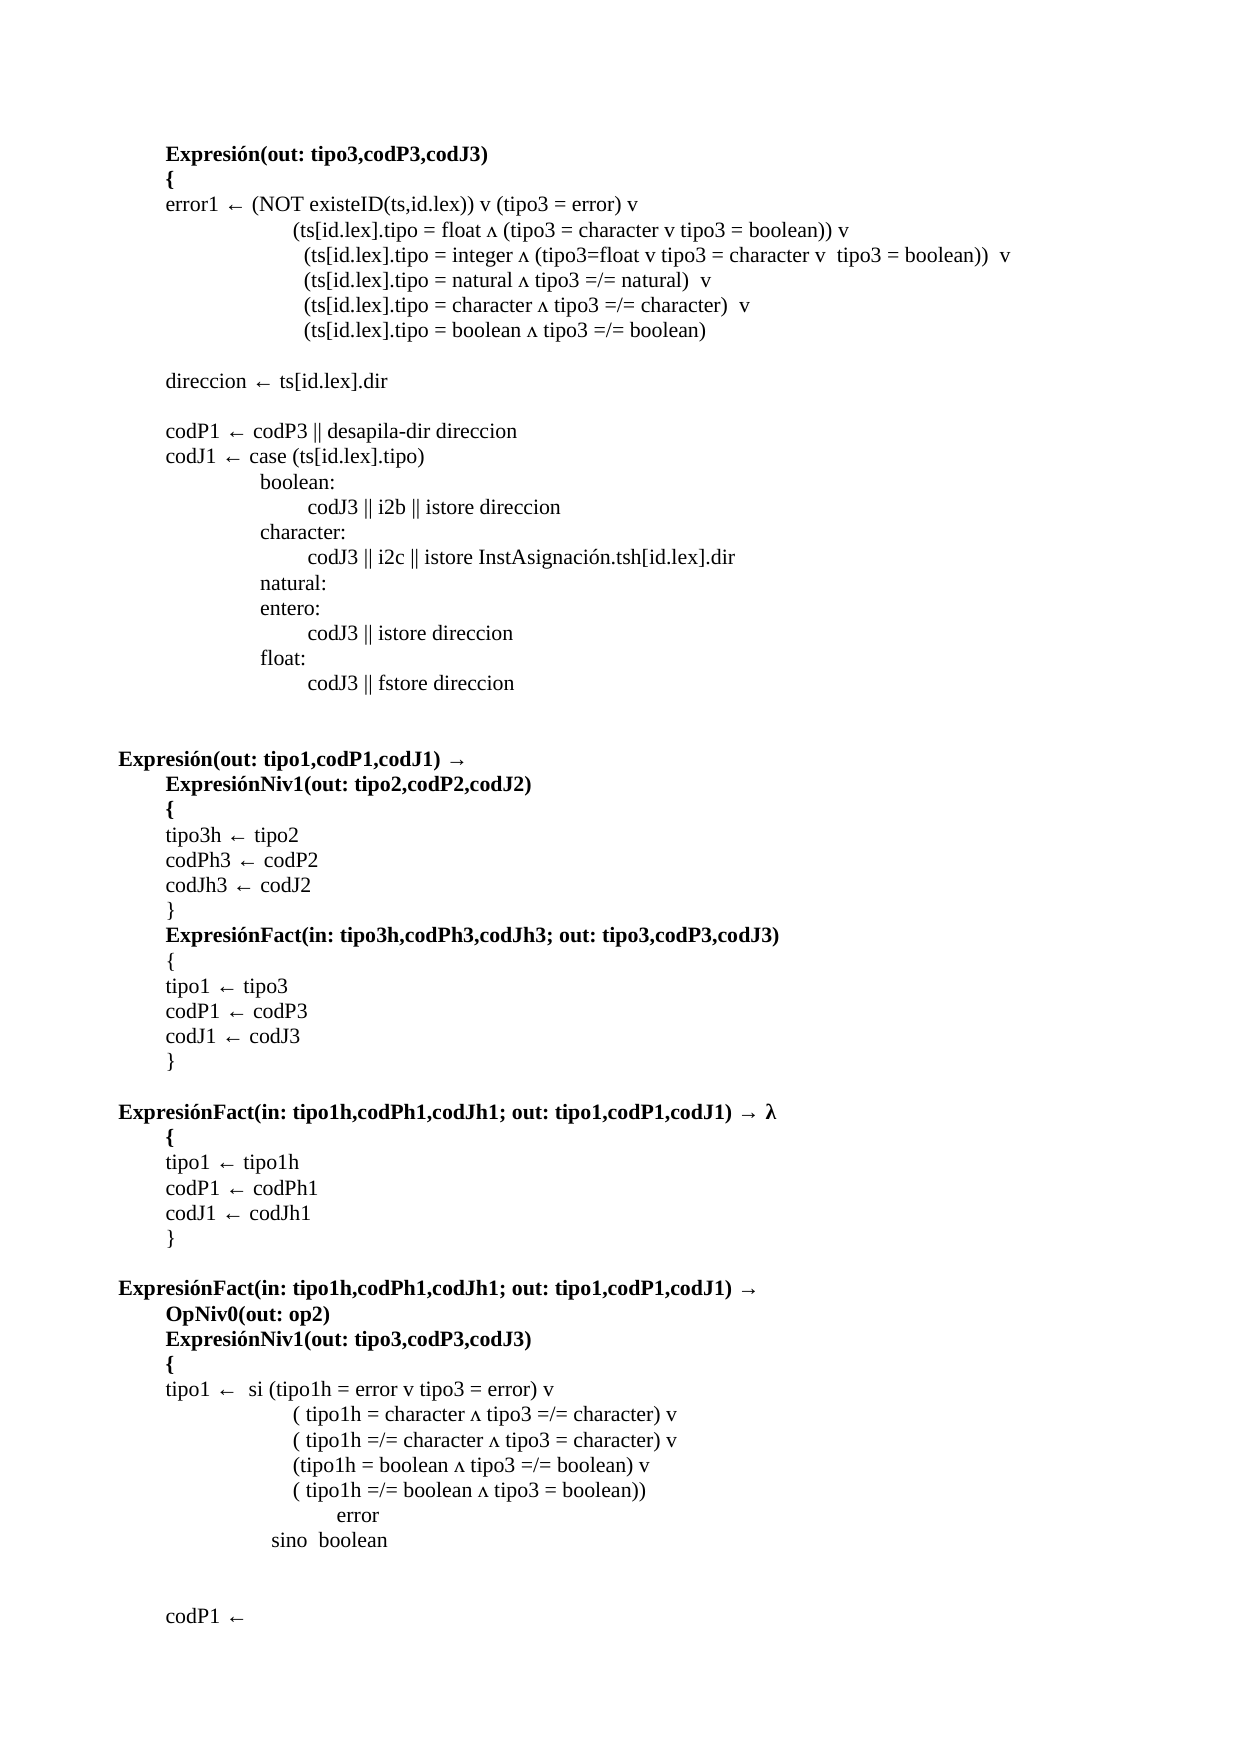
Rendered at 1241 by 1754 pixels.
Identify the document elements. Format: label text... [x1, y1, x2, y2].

text ( tipo1h =/= boolean ᴧ tipo3 = boolean)) [118, 1477, 1122, 1502]
text codJ3 || i2b || istore direccion [118, 494, 1122, 519]
text ExpresiónNiv1(out: tipo3,codP3,codJ3) [118, 1326, 1122, 1351]
text codJ3 || i2c || istore InstAsignación.tsh[id.lex].dir [118, 544, 1122, 569]
text direccion ← ts[id.lex].dir [118, 368, 1122, 393]
text ExpresiónFact(in: tipo3h,codPh3,codJh3; out: tipo3,codP3,codJ3) [118, 922, 1122, 948]
text (ts[id.lex].tipo = boolean ᴧ tipo3 =/= boolean) [118, 317, 1122, 343]
text tipo3h ← tipo2 [118, 822, 1122, 847]
text } [118, 897, 1122, 922]
text tipo1 ← tipo3 [118, 973, 1122, 998]
text codJ1 ← codJh1 [118, 1200, 1122, 1225]
text error [118, 1502, 1122, 1527]
text (tipo1h = boolean ᴧ tipo3 =/= boolean) v [118, 1452, 1122, 1477]
text Expresión(out: tipo3,codP3,codJ3) [118, 141, 1122, 166]
text ExpresiónFact(in: tipo1h,codPh1,codJh1; out: tipo1,codP1,codJ1) → λ [118, 1099, 1122, 1124]
text codP1 ← codPh1 [118, 1174, 1122, 1200]
text ExpresiónNiv1(out: tipo2,codP2,codJ2) [118, 771, 1122, 796]
text codJ3 || istore direccion [118, 620, 1122, 645]
text OpNiv0(out: op2) [118, 1301, 1122, 1326]
text { [118, 1124, 1122, 1149]
text codJ1 ← case (ts[id.lex].tipo) [118, 443, 1122, 469]
text ( tipo1h =/= character ᴧ tipo3 = character) v [118, 1427, 1122, 1452]
text ( tipo1h = character ᴧ tipo3 =/= character) v [118, 1401, 1122, 1427]
text codJh3 ← codJ2 [118, 872, 1122, 897]
text { [118, 948, 1122, 973]
text boolean: [118, 469, 1122, 494]
text natural: [118, 569, 1122, 595]
text sino boolean [118, 1527, 1122, 1553]
text } [118, 1048, 1122, 1074]
text { [118, 796, 1122, 822]
text { [118, 1351, 1122, 1376]
text (ts[id.lex].tipo = natural ᴧ tipo3 =/= natural) v [118, 267, 1122, 292]
text codJ3 || fstore direccion [118, 670, 1122, 696]
text ExpresiónFact(in: tipo1h,codPh1,codJh1; out: tipo1,codP1,codJ1) → [118, 1275, 1122, 1301]
text Expresión(out: tipo1,codP1,codJ1) → [118, 746, 1122, 771]
text (ts[id.lex].tipo = integer ᴧ (tipo3=float v tipo3 = character v tipo3 = boolean)) v [118, 242, 1122, 267]
text codP1 ← [118, 1603, 1122, 1628]
text error1 ← (NOT existeID(ts,id.lex)) v (tipo3 = error) v [118, 191, 1122, 217]
text (ts[id.lex].tipo = float ᴧ (tipo3 = character v tipo3 = boolean)) v [118, 217, 1122, 242]
text codJ1 ← codJ3 [118, 1023, 1122, 1048]
text character: [118, 519, 1122, 544]
text float: [118, 645, 1122, 670]
text codPh3 ← codP2 [118, 847, 1122, 872]
text (ts[id.lex].tipo = character ᴧ tipo3 =/= character) v [118, 292, 1122, 317]
text { [118, 166, 1122, 191]
text tipo1 ← si (tipo1h = error v tipo3 = error) v [118, 1376, 1122, 1401]
text codP1 ← codP3 || desapila-dir direccion [118, 418, 1122, 443]
text } [118, 1225, 1122, 1250]
text tipo1 ← tipo1h [118, 1149, 1122, 1174]
text entero: [118, 595, 1122, 620]
text codP1 ← codP3 [118, 998, 1122, 1023]
